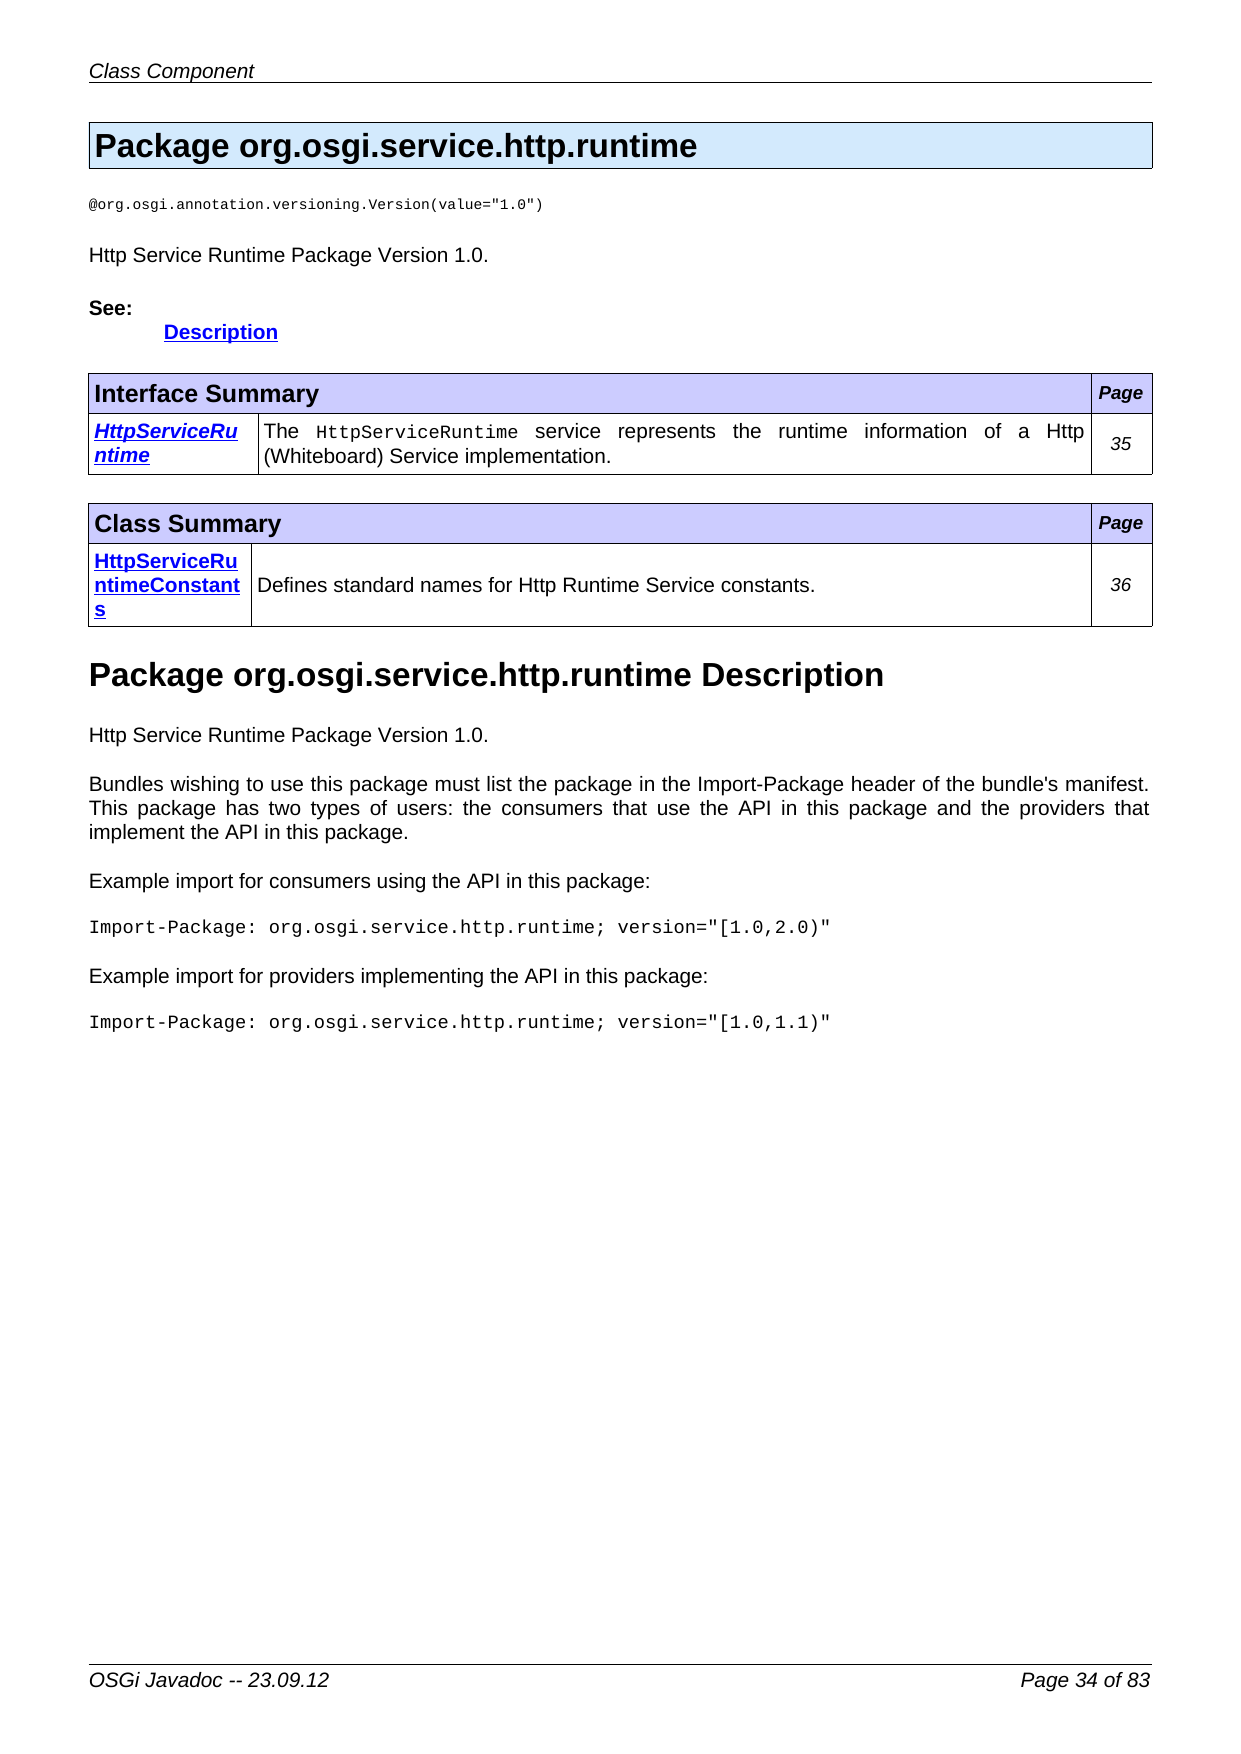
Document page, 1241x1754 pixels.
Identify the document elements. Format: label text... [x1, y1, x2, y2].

table_header Interface Summary [89, 374, 1091, 413]
text @org.osgi.annotation.versioning.Version(value="1.0") [88, 197, 1152, 213]
text Import-Package: org.osgi.service.http.runtime; version="[1.0,2.0)" [88, 918, 1152, 939]
text Example import for providers implementing the API in this package: [88, 964, 1152, 988]
table_cell Defines standard names for Http Runtime Service constants. [252, 544, 1091, 626]
table_header Page [1092, 504, 1152, 543]
subtitle Package org.osgi.service.http.runtime [90, 123, 1152, 168]
text Package org.osgi.service.http.runtime Description [88, 655, 1152, 694]
table_cell [1092, 414, 1152, 473]
text Bundles wishing to use this package must list the package in the Import-Package header of the bundle's manifest. This package has two types of users: the consumers that use the API in this package and the providers that implement the API in this package. [88, 772, 1152, 844]
text Http Service Runtime Package Version 1.0. [88, 723, 1152, 747]
text Import-Package: org.osgi.service.http.runtime; version="[1.0,1.1)" [88, 1013, 1152, 1034]
table_cell HttpServiceRuntimeConstants [89, 544, 251, 626]
text See: [88, 296, 1152, 320]
table_cell [1092, 544, 1152, 626]
text Http Service Runtime Package Version 1.0. [88, 243, 1152, 267]
text Description [163, 320, 1152, 344]
table_cell The HttpServiceRuntime service represents the runtime information of a Http (Whiteboard) Service implementation. [259, 414, 1091, 473]
table_header Page [1092, 374, 1152, 413]
text Example import for consumers using the API in this package: [88, 869, 1152, 893]
table_cell HttpServiceRuntime [89, 414, 258, 473]
table_header Class Summary [89, 504, 1091, 543]
